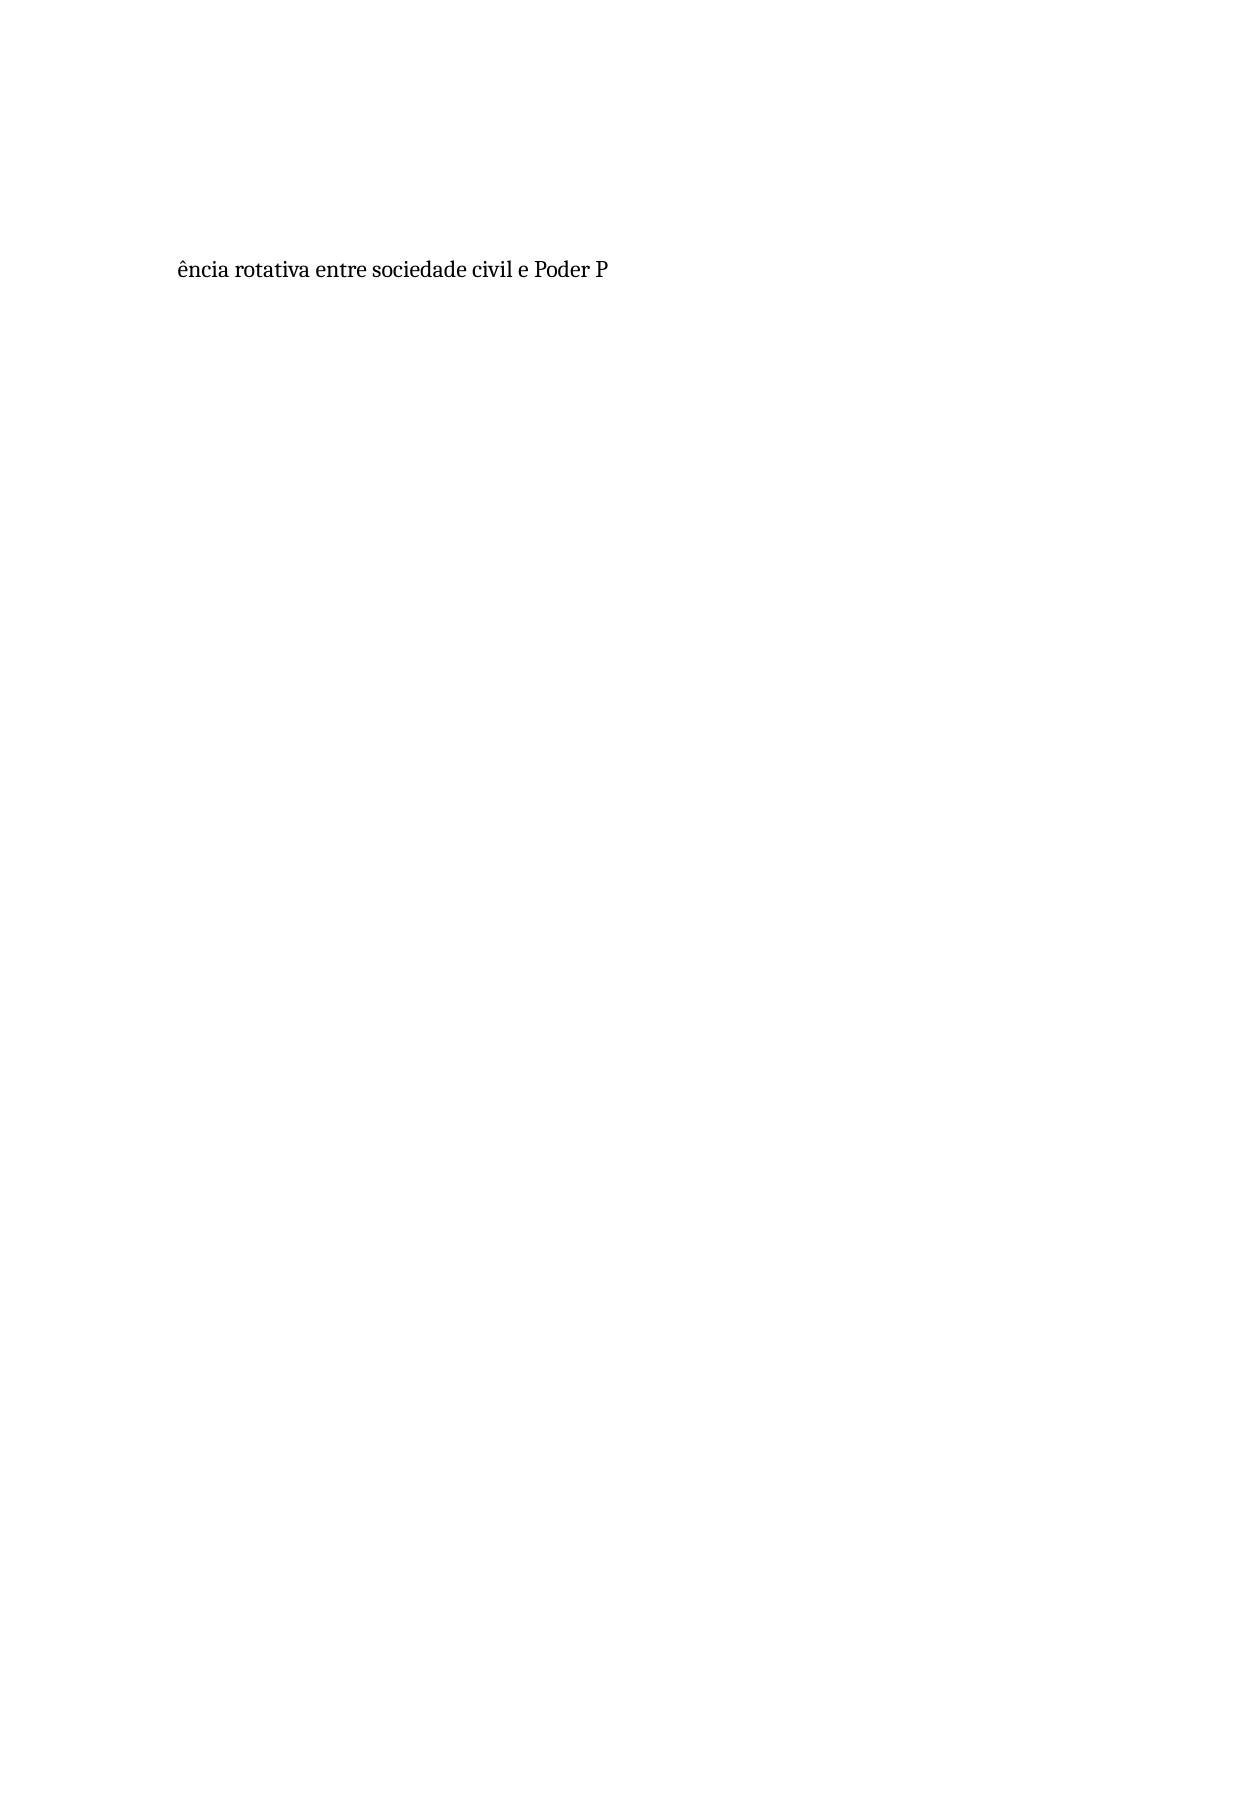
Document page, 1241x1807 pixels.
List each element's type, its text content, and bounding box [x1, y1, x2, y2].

text ência rotativa entre sociedade civil e Poder P [177, 255, 1068, 283]
